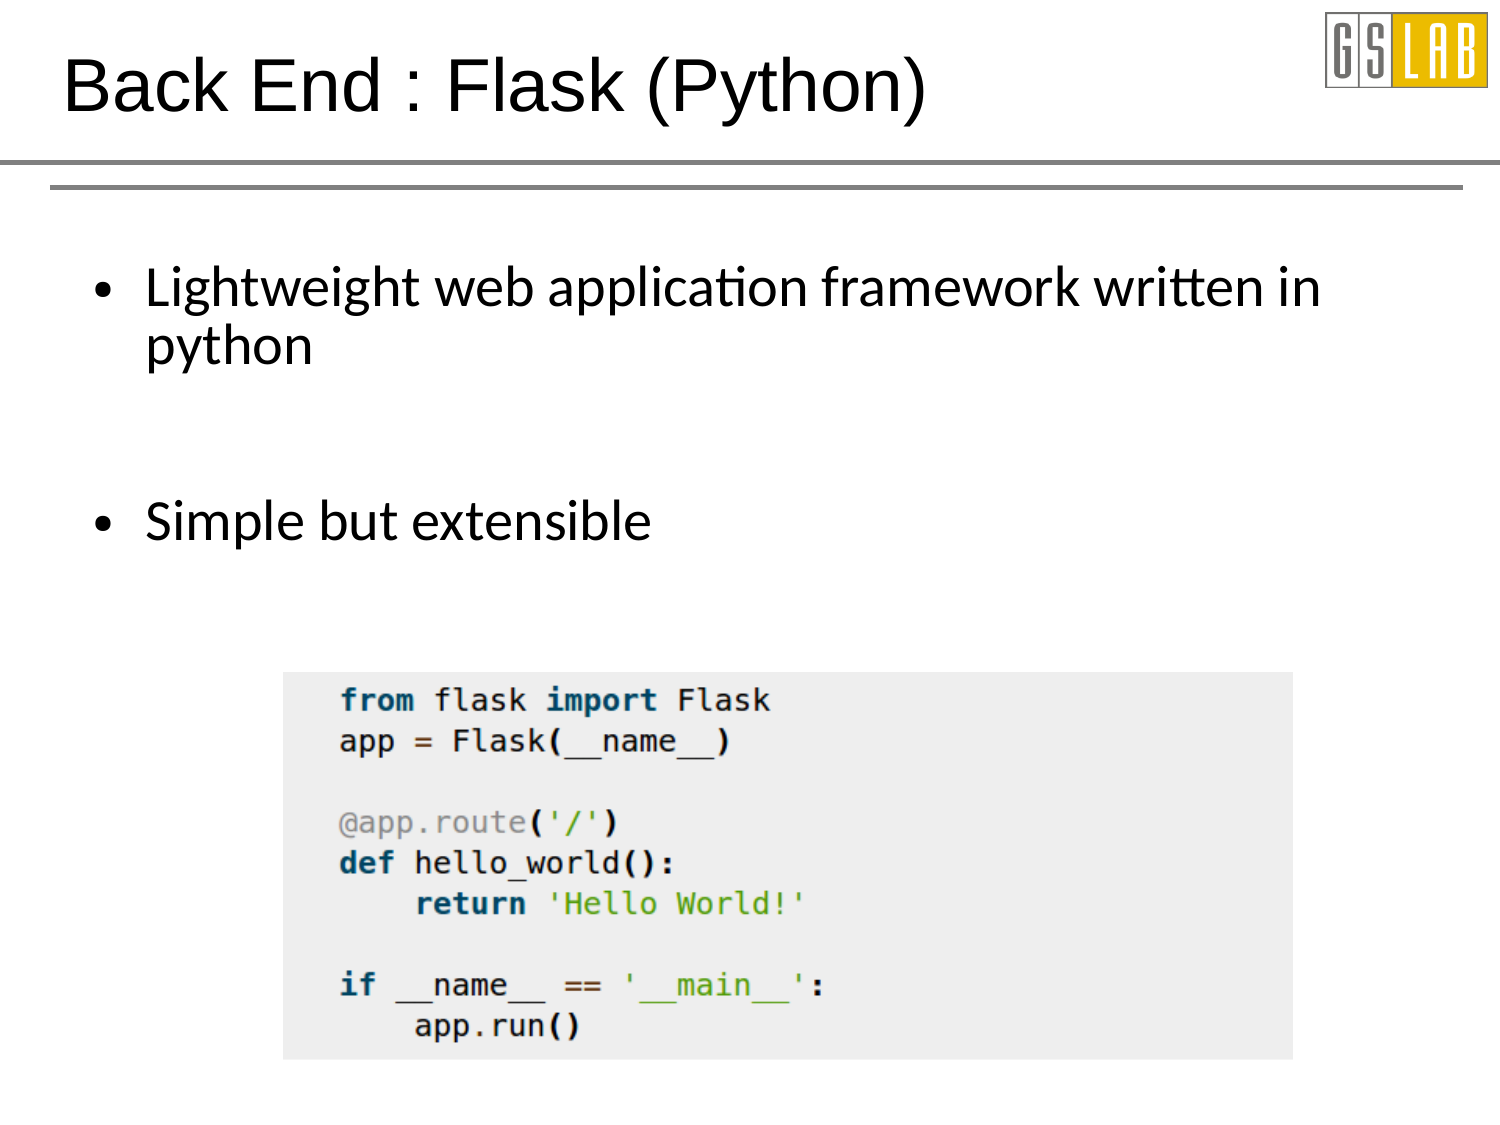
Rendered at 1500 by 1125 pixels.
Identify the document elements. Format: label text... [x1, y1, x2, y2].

list Lightweight web application framework written in python Simple but extensible [75, 262, 1425, 1005]
picture [1325, 12, 1488, 88]
picture [283, 672, 1293, 1063]
title Back End : Flask (Python) [62, 32, 1413, 138]
